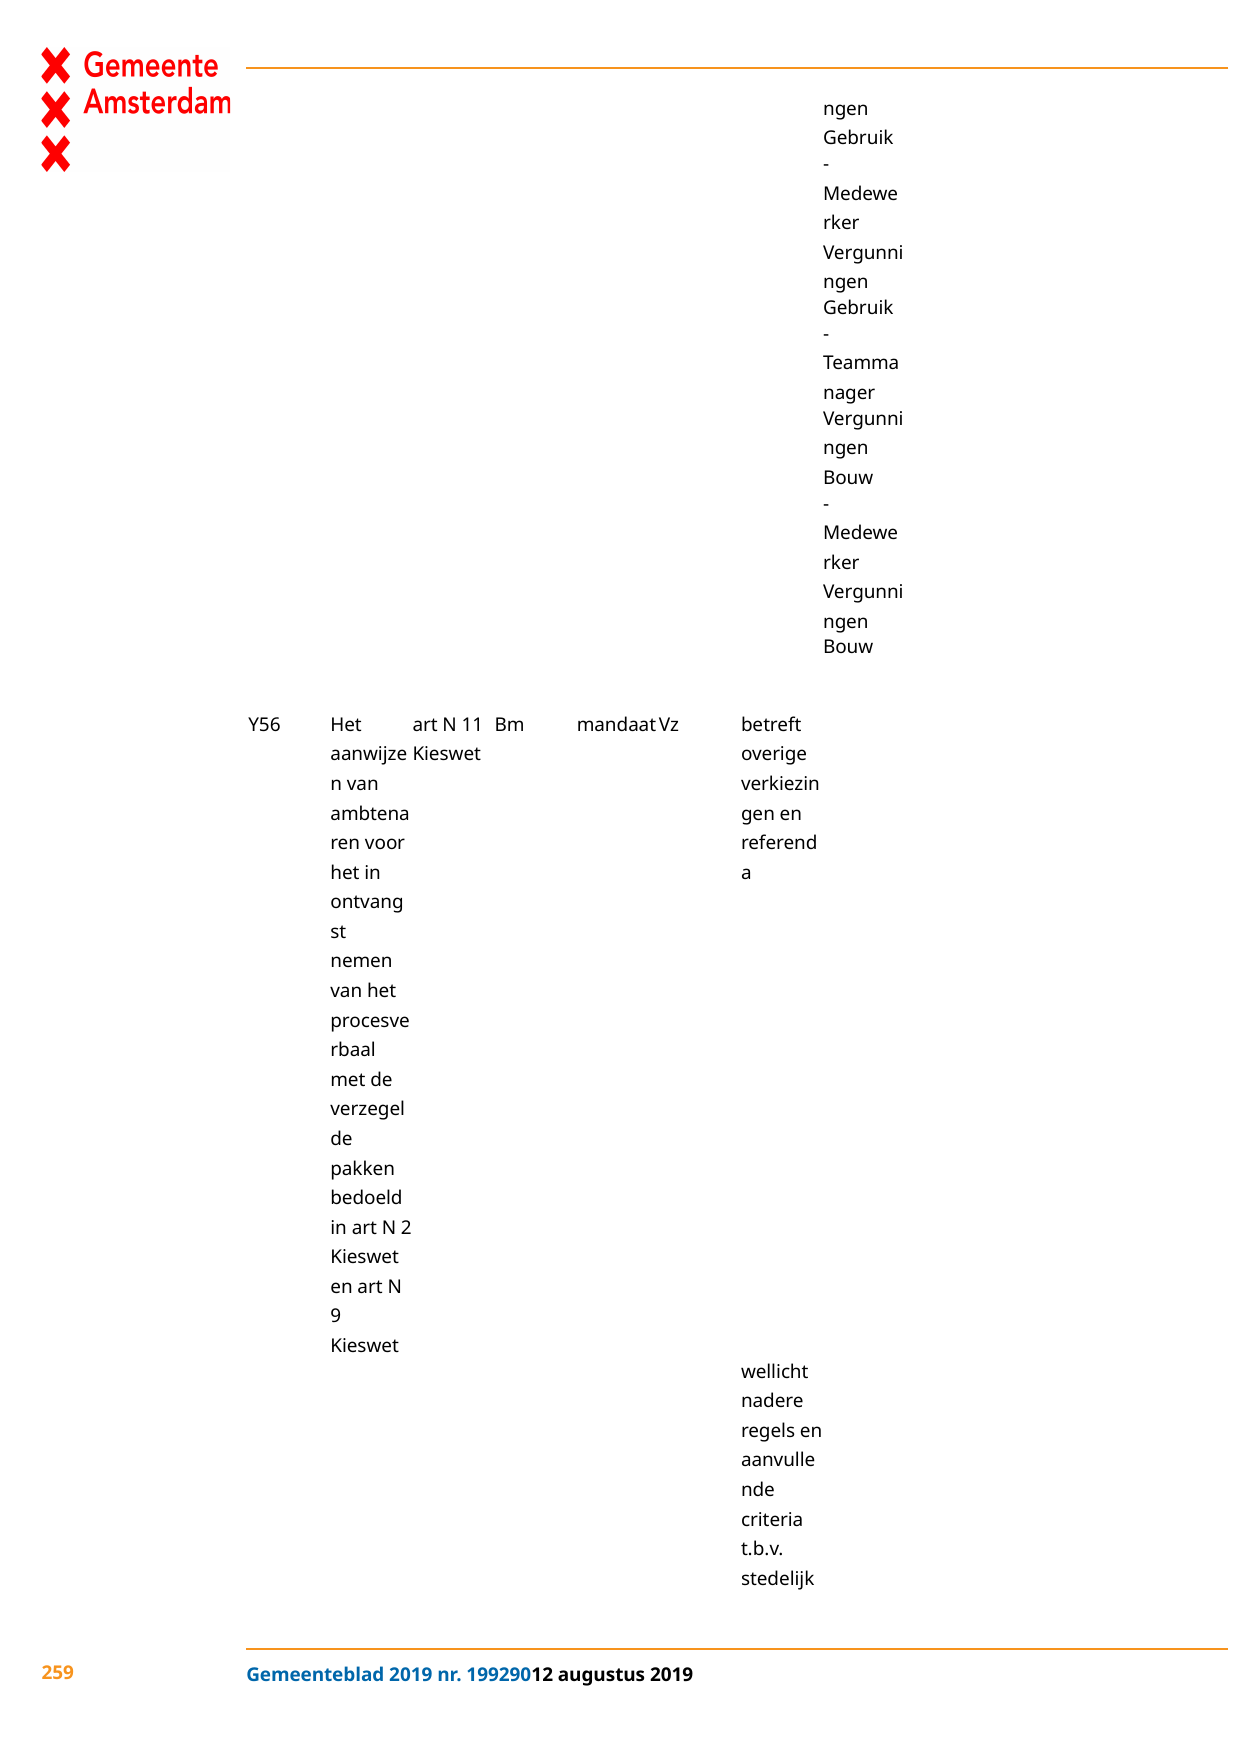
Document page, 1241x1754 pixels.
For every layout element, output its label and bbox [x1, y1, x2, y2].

picture [41, 47, 231, 172]
